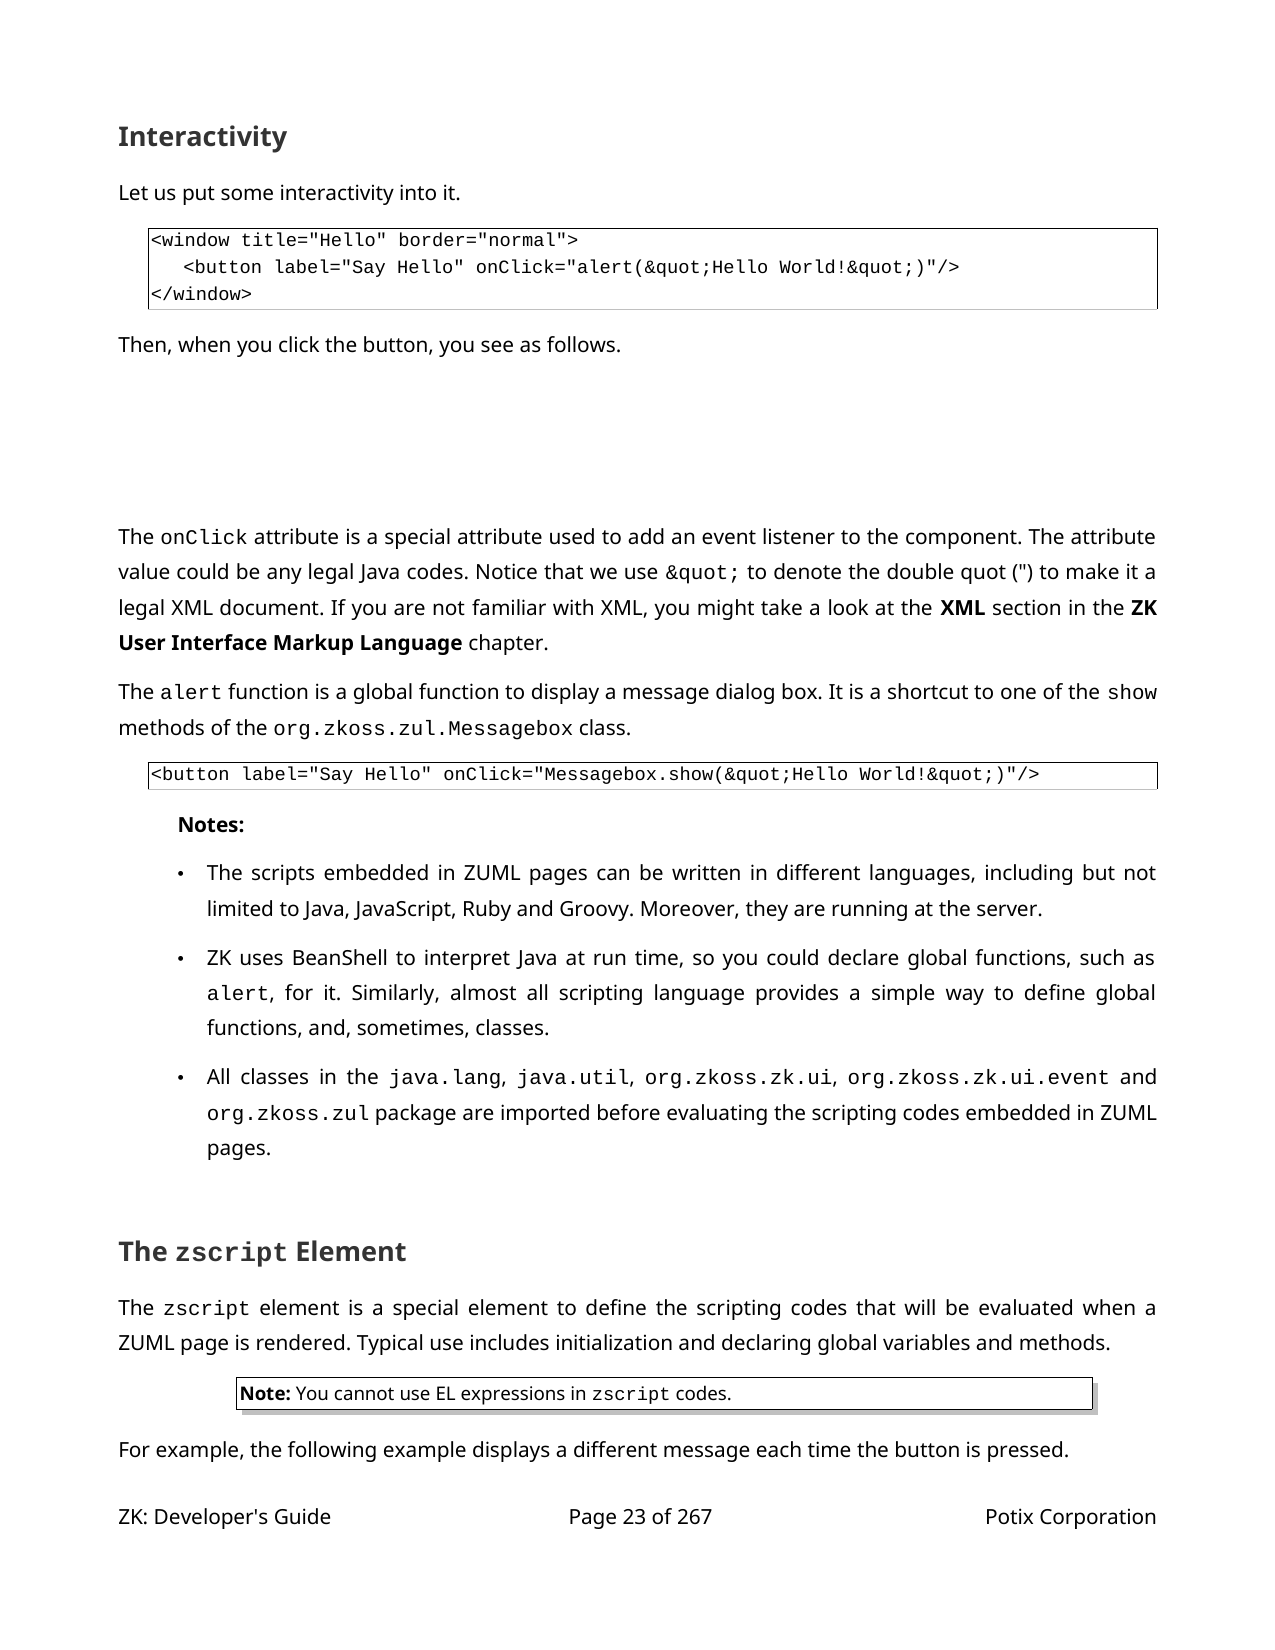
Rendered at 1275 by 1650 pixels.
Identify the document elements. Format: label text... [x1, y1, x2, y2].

list ZK uses BeanShell to interpret Java at run time, so you could declare global functions, such as alert, for it. Similarly, almost all scripting language provides a simple way to define global functions, and, sometimes, classes. [177, 943, 1157, 1042]
text <window title="Hello" border="normal"> [149, 229, 1157, 252]
text Notes: [177, 810, 1157, 838]
text The alert function is a global function to display a message dialog box. It is a shortcut to one of the show methods of the org.zkoss.zul.Messagebox class. [118, 677, 1157, 741]
text Let us put some interactivity into it. [118, 178, 1157, 207]
text The onClick attribute is a special attribute used to add an event listener to the component. The attribute value could be any legal Java codes. Notice that we use &quot; to denote the double quot (") to make it a legal XML document. If you are not familiar with XML, you might take a look at the XML section in the ZK User Interface Markup Language chapter. [118, 378, 1157, 656]
subtitle The zscript Element [118, 1232, 1157, 1269]
text Note: You cannot use EL expressions in zscript codes. [237, 1378, 1092, 1409]
text Then, when you click the button, you see as follows. [118, 330, 1157, 358]
text <button label="Say Hello" onClick="Messagebox.show(&quot;Hello World!&quot;)"/> [149, 763, 1157, 789]
text For example, the following example displays a different message each time the button is pressed. [118, 1435, 1157, 1464]
text <button label="Say Hello" onClick="alert(&quot;Hello World!&quot;)"/> [149, 254, 1157, 279]
text The zscript element is a special element to define the scripting codes that will be evaluated when a ZUML page is rendered. Typical use includes initialization and declaring global variables and methods. [118, 1293, 1157, 1356]
list All classes in the java.lang, java.util, org.zkoss.zk.ui, org.zkoss.zk.ui.event and org.zkoss.zul package are imported before evaluating the scripting codes embedded in ZUML pages. [177, 1062, 1157, 1161]
list The scripts embedded in ZUML pages can be written in different languages, including but not limited to Java, JavaScript, Ruby and Groovy. Moreover, they are running at the server. [177, 858, 1157, 922]
text </window> [149, 282, 1157, 309]
subtitle Interactivity [118, 118, 1157, 155]
